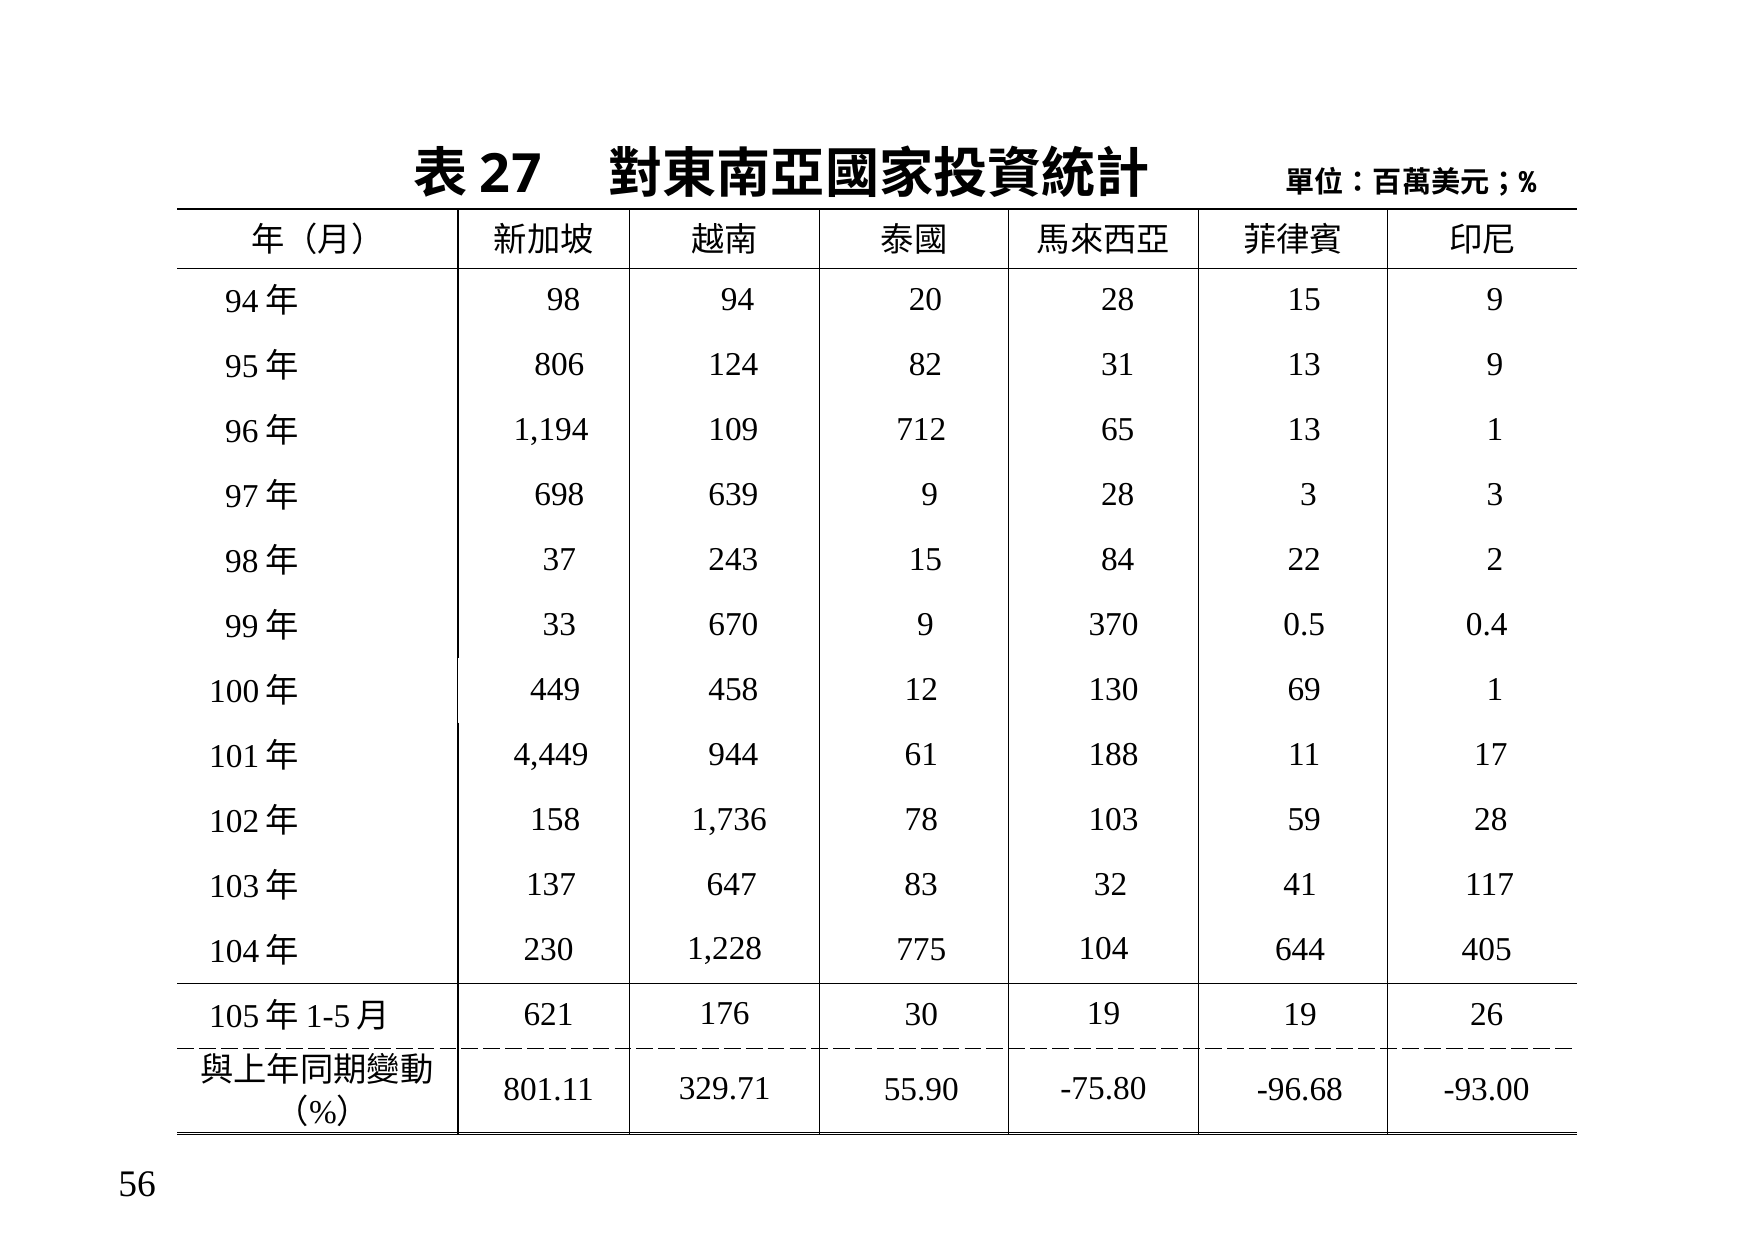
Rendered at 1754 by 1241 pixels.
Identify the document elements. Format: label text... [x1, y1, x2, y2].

table_cell 712 [820, 398, 1008, 462]
table_cell 117 [1388, 853, 1577, 917]
table_cell 13 [1199, 333, 1387, 397]
table_cell 12 [820, 658, 1008, 722]
table_cell 59 [1199, 788, 1387, 852]
table_header 泰國 [820, 210, 1008, 267]
table_cell -93.00 [1388, 1048, 1577, 1132]
table_cell 3 [1388, 463, 1577, 527]
table_cell 13 [1199, 398, 1387, 462]
table_cell 801.11 [459, 1048, 629, 1132]
table_cell 806 [459, 333, 629, 397]
table_cell 2 [1388, 528, 1577, 592]
table_cell 0.4 [1388, 593, 1577, 657]
table_cell 9 [1388, 333, 1577, 397]
table_cell 31 [1009, 333, 1198, 397]
table_cell 28 [1009, 269, 1198, 332]
table_cell 19 [1009, 984, 1198, 1047]
table_cell 105年1-5月 [177, 984, 457, 1047]
table_cell 83 [820, 853, 1008, 917]
table_cell 41 [1199, 853, 1387, 917]
table_header 菲律賓 [1199, 210, 1387, 267]
table_cell 405 [1388, 918, 1577, 982]
table_cell 102年 [177, 788, 457, 852]
table_cell 33 [459, 593, 629, 657]
table_cell 109 [630, 398, 819, 462]
table_cell 55.90 [820, 1048, 1008, 1132]
table_cell 698 [459, 463, 629, 527]
table_cell 103年 [177, 853, 457, 917]
table_cell 20 [820, 269, 1008, 332]
table_cell 0.5 [1199, 593, 1387, 657]
table_cell 639 [630, 463, 819, 527]
table_cell 98 [459, 269, 629, 332]
table_cell 98年 [177, 528, 457, 592]
table_cell 99年 [177, 593, 457, 657]
table_cell 644 [1199, 918, 1387, 982]
table_cell -96.68 [1199, 1048, 1387, 1132]
table_cell 1 [1388, 658, 1577, 722]
table_cell 78 [820, 788, 1008, 852]
table_cell 103 [1009, 788, 1198, 852]
table_cell 458 [630, 658, 819, 722]
table_cell 647 [630, 853, 819, 917]
table_cell 9 [1388, 269, 1577, 332]
table_cell 176 [630, 984, 819, 1047]
table_cell 96年 [177, 398, 457, 462]
table_cell 97年 [177, 463, 457, 527]
table_cell 101年 [177, 723, 457, 787]
table_cell 28 [1009, 463, 1198, 527]
table_cell 230 [459, 918, 629, 982]
table_cell 104 [1009, 918, 1198, 982]
table_cell 243 [630, 528, 819, 592]
table_cell 17 [1388, 723, 1577, 787]
table_header 年（月） [177, 210, 457, 267]
table_cell 61 [820, 723, 1008, 787]
table_cell 22 [1199, 528, 1387, 592]
table_cell 95年 [177, 333, 457, 397]
table_cell 104年 [177, 918, 457, 982]
table_cell 65 [1009, 398, 1198, 462]
table_cell 130 [1009, 658, 1198, 722]
table_cell 1 [1388, 398, 1577, 462]
table_cell 621 [459, 984, 629, 1047]
table_cell 370 [1009, 593, 1198, 657]
table_cell -75.80 [1009, 1048, 1198, 1132]
table_cell 19 [1199, 984, 1387, 1047]
table_cell 15 [1199, 269, 1387, 332]
table_cell 124 [630, 333, 819, 397]
table_cell 1,194 [459, 398, 629, 462]
table_header 新加坡 [459, 210, 629, 267]
table_cell 329.71 [630, 1048, 819, 1132]
table_cell 28 [1388, 788, 1577, 852]
table_cell 1,228 [630, 918, 819, 982]
table_cell 82 [820, 333, 1008, 397]
table_cell 137 [459, 853, 629, 917]
table_cell 94年 [177, 269, 457, 332]
table_cell 與上年同期變動（%） [177, 1048, 457, 1132]
table_cell 9 [820, 593, 1008, 657]
table_cell 944 [630, 723, 819, 787]
table_cell 32 [1009, 853, 1198, 917]
table_cell 94 [630, 269, 819, 332]
table_cell 670 [630, 593, 819, 657]
table_cell 449 [458, 658, 629, 722]
table_cell 11 [1199, 723, 1387, 787]
table_cell 775 [820, 918, 1008, 982]
table_cell 84 [1009, 528, 1198, 592]
table_cell 1,736 [630, 788, 819, 852]
table_cell 158 [459, 788, 629, 852]
table_cell 69 [1199, 658, 1387, 722]
table_cell 37 [459, 528, 629, 592]
table_cell 30 [820, 984, 1008, 1047]
table_cell 4,449 [459, 723, 629, 787]
table_cell 3 [1199, 463, 1387, 527]
table_header 印尼 [1388, 210, 1577, 267]
subtitle 表27 對東南亞國家投資統計 單位：百萬美元；% [118, 130, 1636, 208]
table_cell 26 [1388, 984, 1577, 1047]
table_cell 188 [1009, 723, 1198, 787]
table_cell 9 [820, 463, 1008, 527]
table_header 越南 [630, 210, 819, 267]
table_cell 15 [820, 528, 1008, 592]
table_header 馬來西亞 [1009, 210, 1198, 267]
table_cell 100年 [177, 658, 457, 722]
